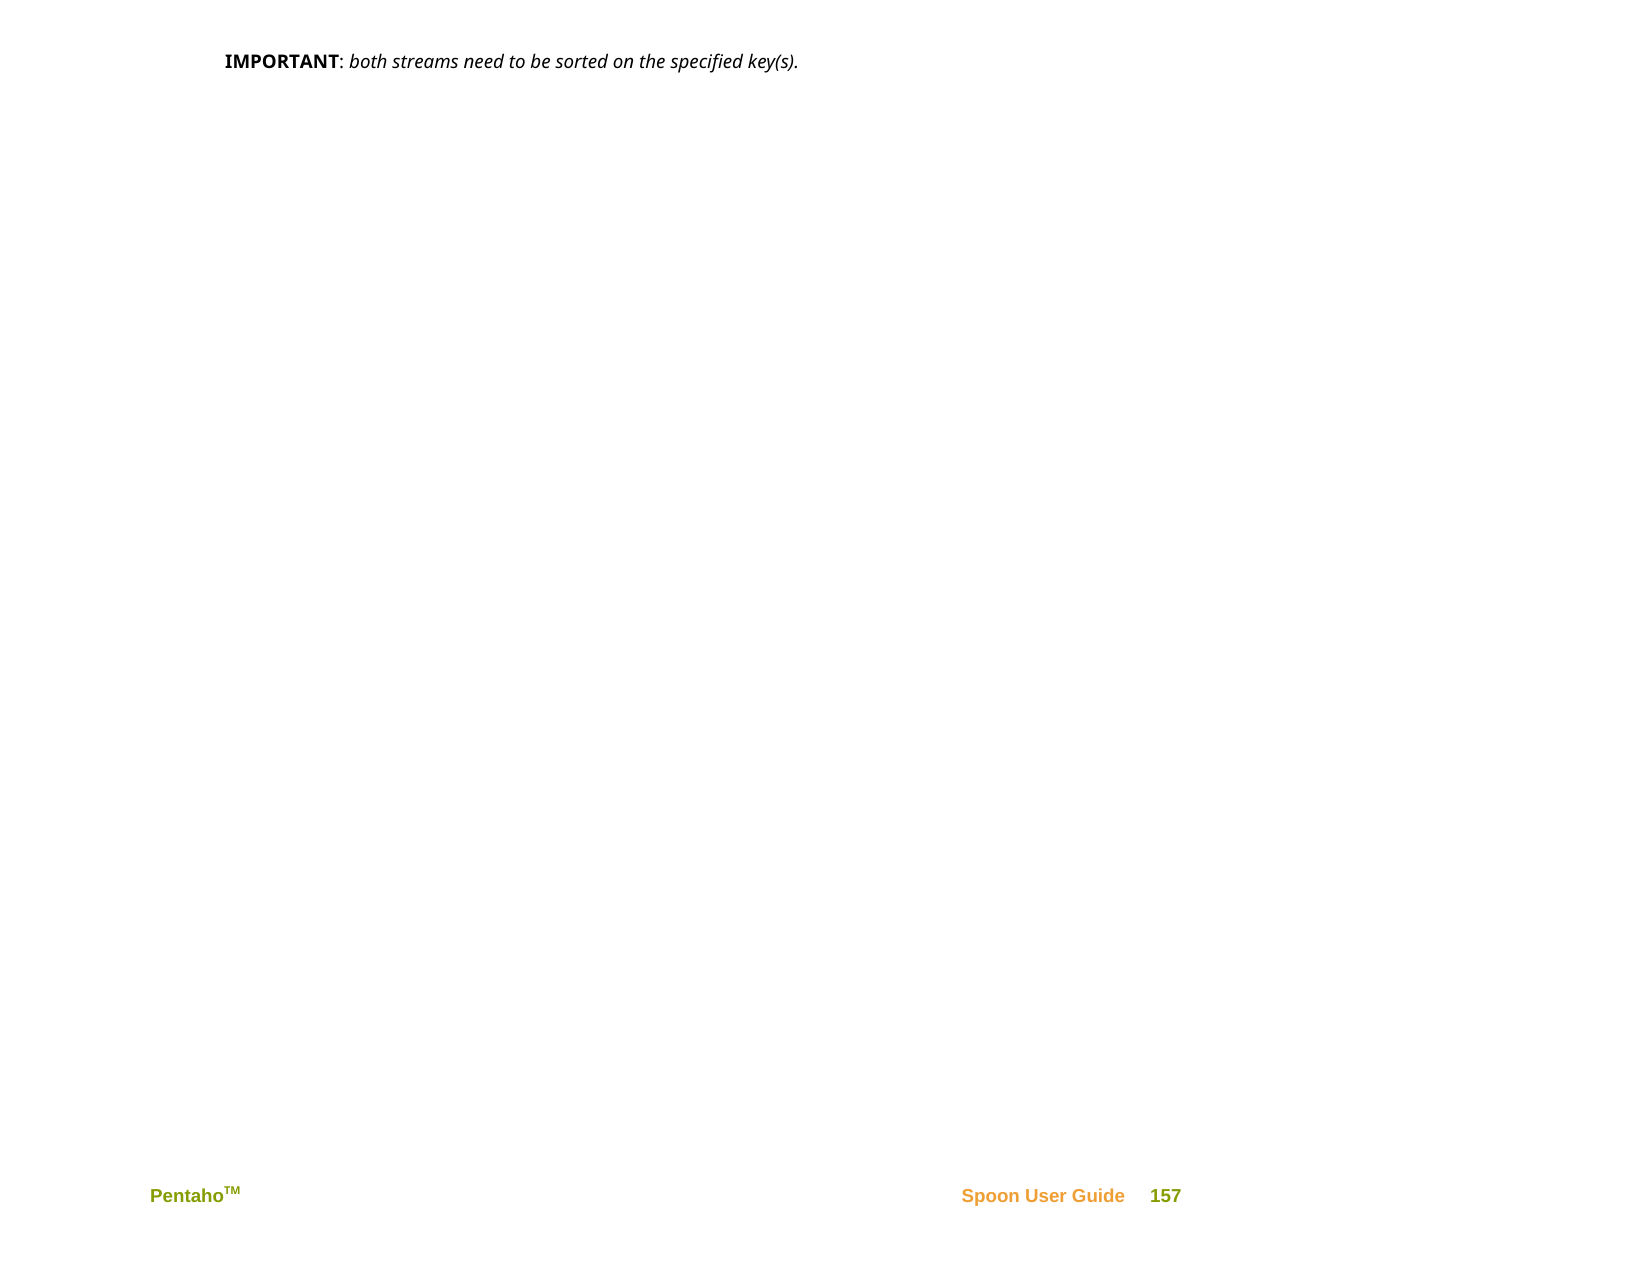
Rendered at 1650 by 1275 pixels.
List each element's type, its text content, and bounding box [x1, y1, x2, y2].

text IMPORTANT: both streams need to be sorted on the specified key(s). [225, 45, 1500, 74]
